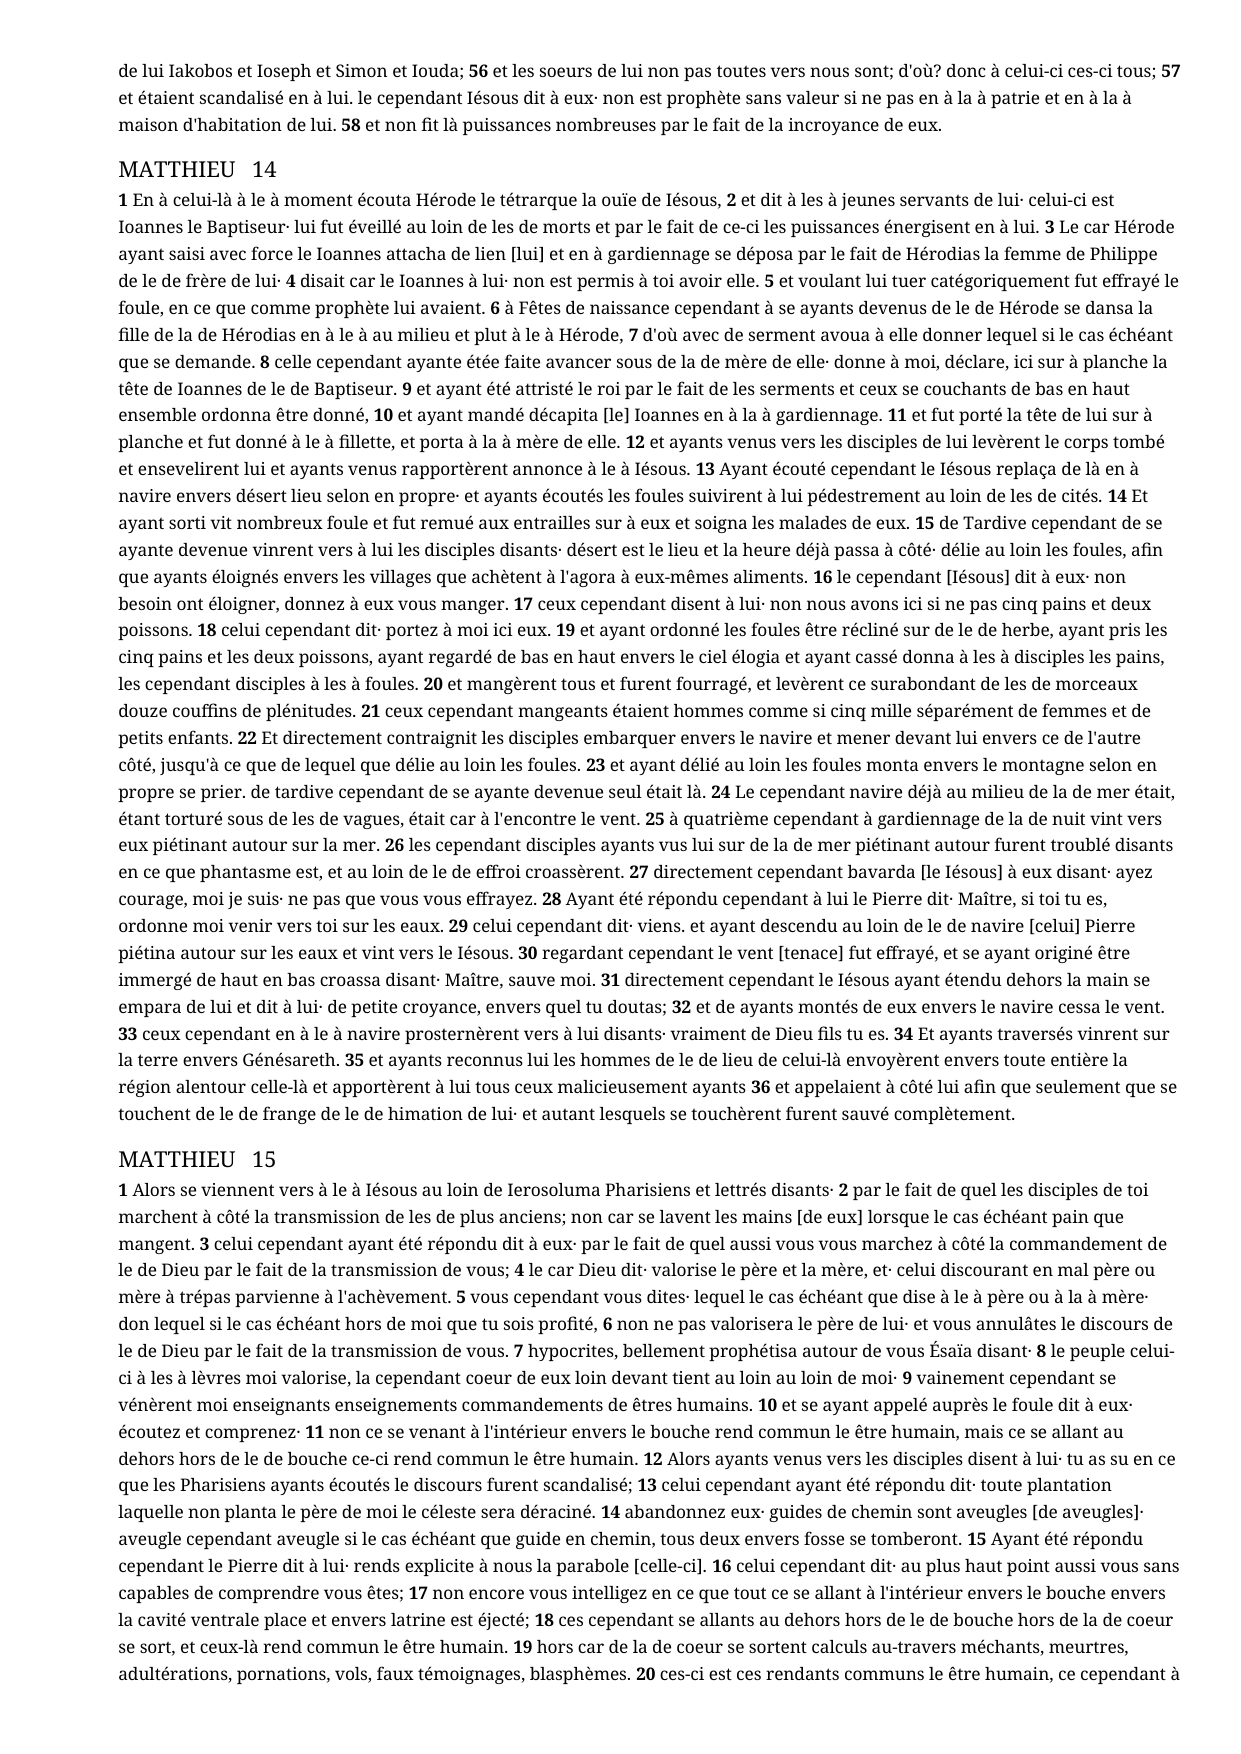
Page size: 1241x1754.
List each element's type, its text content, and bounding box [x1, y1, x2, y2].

text MATTHIEU 14 [118, 154, 1181, 184]
text 1 Alors se viennent vers à le à Iésous au loin de Ierosoluma Pharisiens et lettrés disants· 2 par le fait de quel les disciples de toi marchent à côté la transmission de les de plus anciens; non car se lavent les mains [de eux] lorsque le cas échéant pain que mangent. 3 celui cependant ayant été répondu dit à eux· par le fait de quel aussi vous vous marchez à côté la commandement de le de Dieu par le fait de la transmission de vous; 4 le car Dieu dit· valorise le père et la mère, et· celui discourant en mal père ou mère à trépas parvienne à l'achèvement. 5 vous cependant vous dites· lequel le cas échéant que dise à le à père ou à la à mère· don lequel si le cas échéant hors de moi que tu sois profité, 6 non ne pas valorisera le père de lui· et vous annulâtes le discours de le de Dieu par le fait de la transmission de vous. 7 hypocrites, bellement prophétisa autour de vous Ésaïa disant· 8 le peuple celui-ci à les à lèvres moi valorise, la cependant coeur de eux loin devant tient au loin au loin de moi· 9 vainement cependant se vénèrent moi enseignants enseignements commandements de êtres humains. 10 et se ayant appelé auprès le foule dit à eux· écoutez et comprenez· 11 non ce se venant à l'intérieur envers le bouche rend commun le être humain, mais ce se allant au dehors hors de le de bouche ce-ci rend commun le être humain. 12 Alors ayants venus vers les disciples disent à lui· tu as su en ce que les Pharisiens ayants écoutés le discours furent scandalisé; 13 celui cependant ayant été répondu dit· toute plantation laquelle non planta le père de moi le céleste sera déraciné. 14 abandonnez eux· guides de chemin sont aveugles [de aveugles]· aveugle cependant aveugle si le cas échéant que guide en chemin, tous deux envers fosse se tomberont. 15 Ayant été répondu cependant le Pierre dit à lui· rends explicite à nous la parabole [celle-ci]. 16 celui cependant dit· au plus haut point aussi vous sans capables de comprendre vous êtes; 17 non encore vous intelligez en ce que tout ce se allant à l'intérieur envers le bouche envers la cavité ventrale place et envers latrine est éjecté; 18 ces cependant se allants au dehors hors de le de bouche hors de la de coeur se sort, et ceux-là rend commun le être humain. 19 hors car de la de coeur se sortent calculs au-travers méchants, meurtres, adultérations, pornations, vols, faux témoignages, blasphèmes. 20 ces-ci est ces rendants communs le être humain, ce cependant à [118, 1178, 1181, 1685]
text de lui Iakobos et Ioseph et Simon et Iouda; 56 et les soeurs de lui non pas toutes vers nous sont; d'où? donc à celui-ci ces-ci tous; 57 et étaient scandalisé en à lui. le cependant Iésous dit à eux· non est prophète sans valeur si ne pas en à la à patrie et en à la à maison d'habitation de lui. 58 et non fit là puissances nombreuses par le fait de la incroyance de eux. [118, 59, 1181, 136]
text MATTHIEU 15 [118, 1144, 1181, 1173]
text 1 En à celui-là à le à moment écouta Hérode le tétrarque la ouïe de Iésous, 2 et dit à les à jeunes servants de lui· celui-ci est Ioannes le Baptiseur· lui fut éveillé au loin de les de morts et par le fait de ce-ci les puissances énergisent en à lui. 3 Le car Hérode ayant saisi avec force le Ioannes attacha de lien [lui] et en à gardiennage se déposa par le fait de Hérodias la femme de Philippe de le de frère de lui· 4 disait car le Ioannes à lui· non est permis à toi avoir elle. 5 et voulant lui tuer catégoriquement fut effrayé le foule, en ce que comme prophète lui avaient. 6 à Fêtes de naissance cependant à se ayants devenus de le de Hérode se dansa la fille de la de Hérodias en à le à au milieu et plut à le à Hérode, 7 d'où avec de serment avoua à elle donner lequel si le cas échéant que se demande. 8 celle cependant ayante étée faite avancer sous de la de mère de elle· donne à moi, déclare, ici sur à planche la tête de Ioannes de le de Baptiseur. 9 et ayant été attristé le roi par le fait de les serments et ceux se couchants de bas en haut ensemble ordonna être donné, 10 et ayant mandé décapita [le] Ioannes en à la à gardiennage. 11 et fut porté la tête de lui sur à planche et fut donné à le à fillette, et porta à la à mère de elle. 12 et ayants venus vers les disciples de lui levèrent le corps tombé et ensevelirent lui et ayants venus rapportèrent annonce à le à Iésous. 13 Ayant écouté cependant le Iésous replaça de là en à navire envers désert lieu selon en propre· et ayants écoutés les foules suivirent à lui pédestrement au loin de les de cités. 14 Et ayant sorti vit nombreux foule et fut remué aux entrailles sur à eux et soigna les malades de eux. 15 de Tardive cependant de se ayante devenue vinrent vers à lui les disciples disants· désert est le lieu et la heure déjà passa à côté· délie au loin les foules, afin que ayants éloignés envers les villages que achètent à l'agora à eux-mêmes aliments. 16 le cependant [Iésous] dit à eux· non besoin ont éloigner, donnez à eux vous manger. 17 ceux cependant disent à lui· non nous avons ici si ne pas cinq pains et deux poissons. 18 celui cependant dit· portez à moi ici eux. 19 et ayant ordonné les foules être récliné sur de le de herbe, ayant pris les cinq pains et les deux poissons, ayant regardé de bas en haut envers le ciel élogia et ayant cassé donna à les à disciples les pains, les cependant disciples à les à foules. 20 et mangèrent tous et furent fourragé, et levèrent ce surabondant de les de morceaux douze couffins de plénitudes. 21 ceux cependant mangeants étaient hommes comme si cinq mille séparément de femmes et de petits enfants. 22 Et directement contraignit les disciples embarquer envers le navire et mener devant lui envers ce de l'autre côté, jusqu'à ce que de lequel que délie au loin les foules. 23 et ayant délié au loin les foules monta envers le montagne selon en propre se prier. de tardive cependant de se ayante devenue seul était là. 24 Le cependant navire déjà au milieu de la de mer était, étant torturé sous de les de vagues, était car à l'encontre le vent. 25 à quatrième cependant à gardiennage de la de nuit vint vers eux piétinant autour sur la mer. 26 les cependant disciples ayants vus lui sur de la de mer piétinant autour furent troublé disants en ce que phantasme est, et au loin de le de effroi croassèrent. 27 directement cependant bavarda [le Iésous] à eux disant· ayez courage, moi je suis· ne pas que vous vous effrayez. 28 Ayant été répondu cependant à lui le Pierre dit· Maître, si toi tu es, ordonne moi venir vers toi sur les eaux. 29 celui cependant dit· viens. et ayant descendu au loin de le de navire [celui] Pierre piétina autour sur les eaux et vint vers le Iésous. 30 regardant cependant le vent [tenace] fut effrayé, et se ayant originé être immergé de haut en bas croassa disant· Maître, sauve moi. 31 directement cependant le Iésous ayant étendu dehors la main se empara de lui et dit à lui· de petite croyance, envers quel tu doutas; 32 et de ayants montés de eux envers le navire cessa le vent. 33 ceux cependant en à le à navire prosternèrent vers à lui disants· vraiment de Dieu fils tu es. 34 Et ayants traversés vinrent sur la terre envers Génésareth. 35 et ayants reconnus lui les hommes de le de lieu de celui-là envoyèrent envers toute entière la région alentour celle-là et apportèrent à lui tous ceux malicieusement ayants 36 et appelaient à côté lui afin que seulement que se touchent de le de frange de le de himation de lui· et autant lesquels se touchèrent furent sauvé complètement. [118, 188, 1181, 1126]
